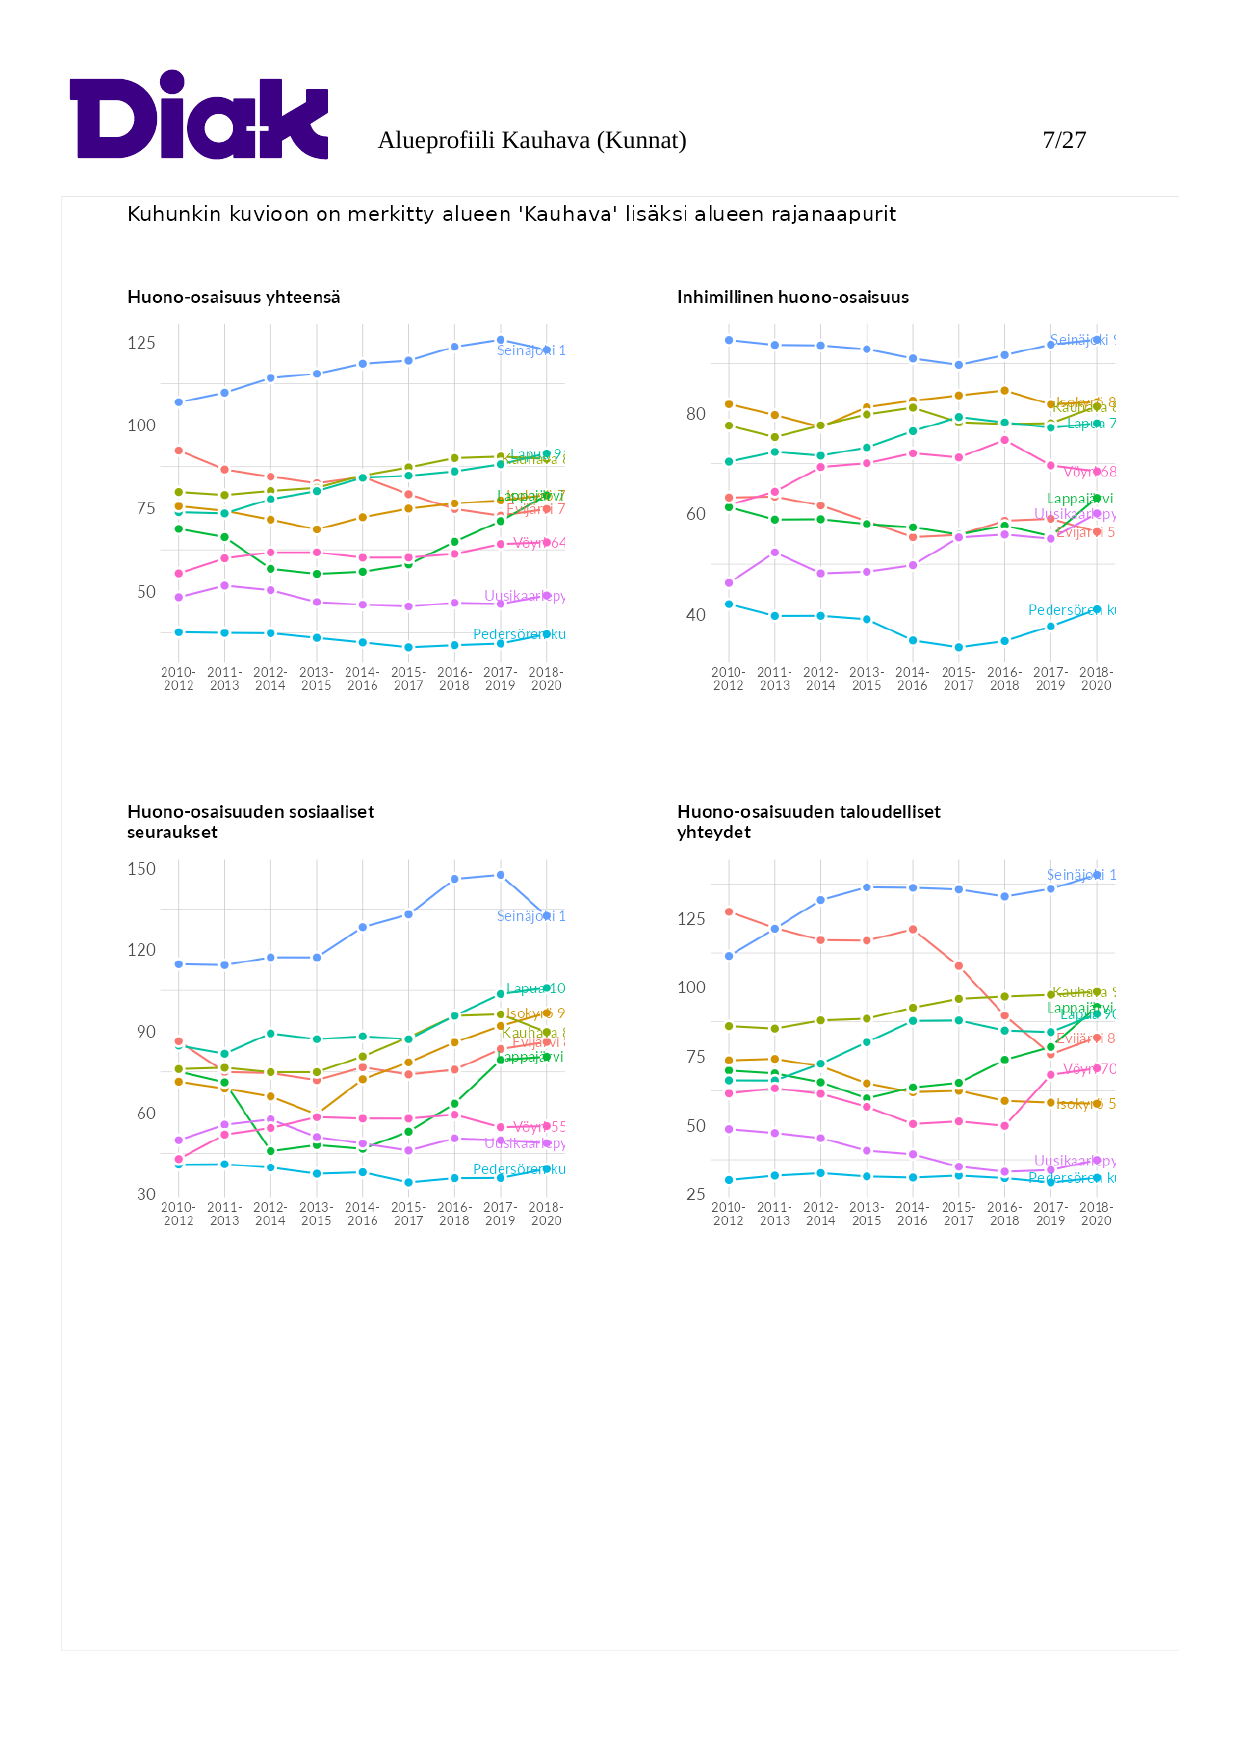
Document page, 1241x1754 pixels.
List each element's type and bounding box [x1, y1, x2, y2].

picture [61, 196, 1179, 1651]
